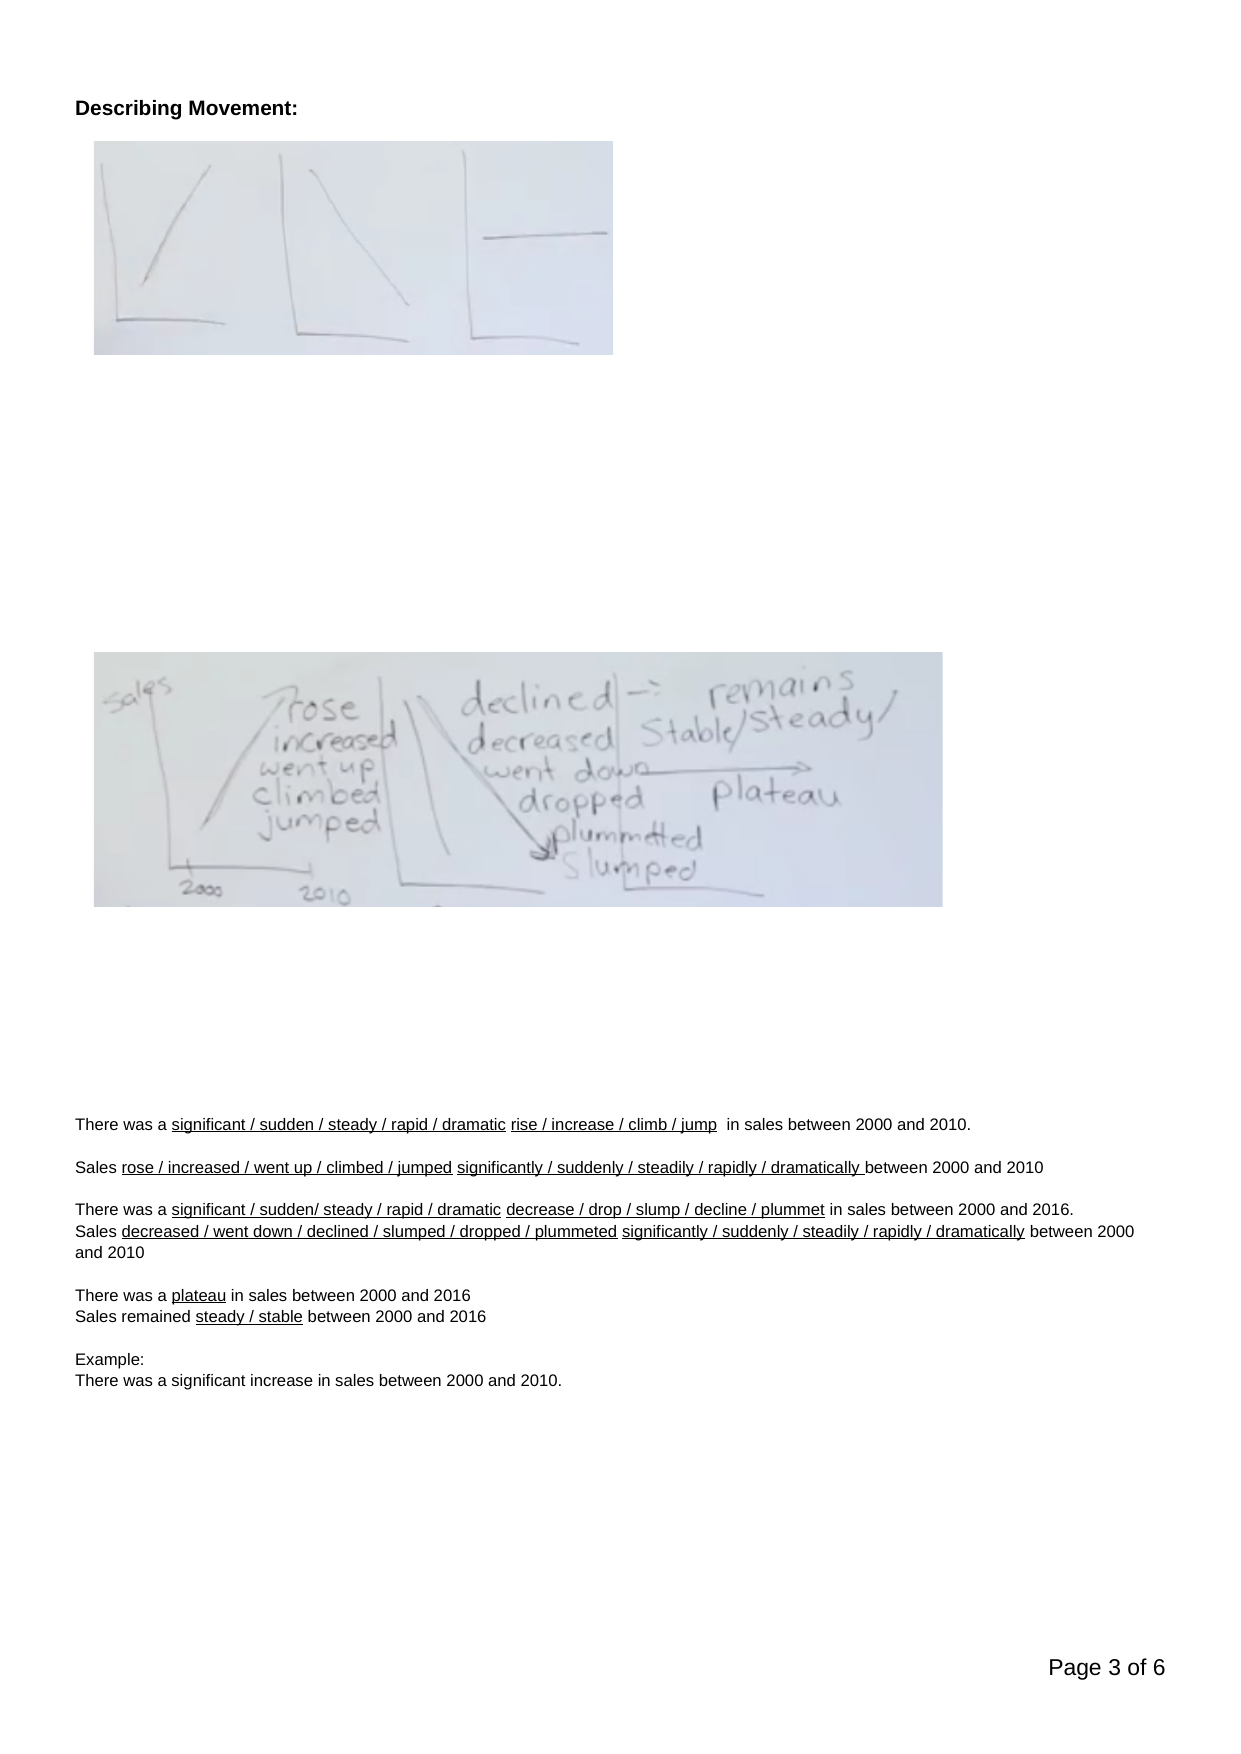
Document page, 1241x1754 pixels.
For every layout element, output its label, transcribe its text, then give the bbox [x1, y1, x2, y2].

text Sales decreased / went down / declined / slumped / dropped / plummeted significantly / suddenly / steadily / rapidly / dramatically between 2000 and 2010 [75, 1222, 1165, 1262]
text Sales remained steady / stable between 2000 and 2016 [75, 1307, 1165, 1326]
text Describing Movement: [75, 96, 1165, 119]
picture [93, 652, 943, 907]
text Sales rose / increased / went up / climbed / jumped significantly / suddenly / steadily / rapidly / dramatically between 2000 and 2010 [75, 1158, 1165, 1177]
picture [93, 141, 614, 355]
text There was a plateau in sales between 2000 and 2016 [75, 1286, 1165, 1305]
text There was a significant / sudden/ steady / rapid / dramatic decrease / drop / slump / decline / plummet in sales between 2000 and 2016. [75, 1201, 1165, 1219]
text There was a significant increase in sales between 2000 and 2010. [75, 1372, 1165, 1390]
text Example: [75, 1350, 1165, 1369]
text There was a significant / sudden / steady / rapid / dramatic rise / increase / climb / jump in sales between 2000 and 2010. [75, 1115, 1165, 1134]
